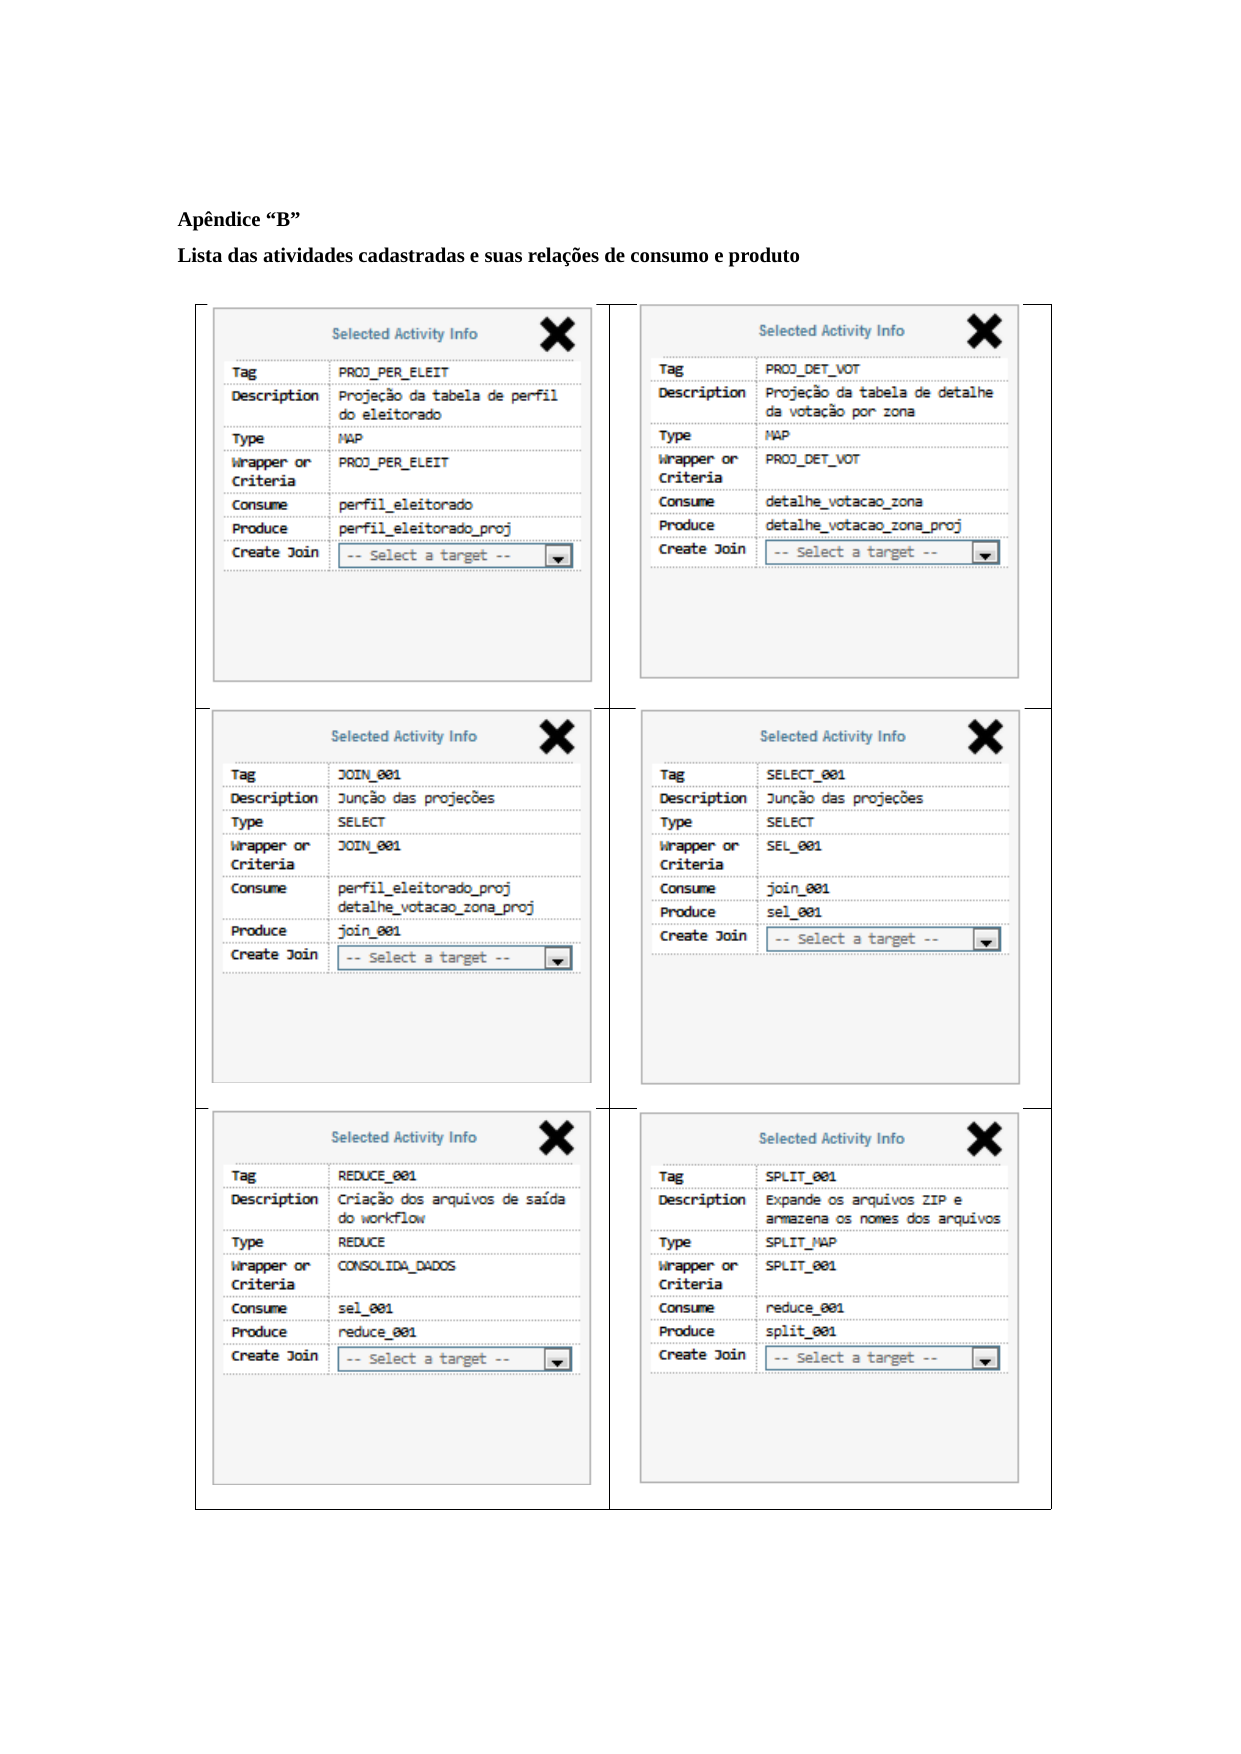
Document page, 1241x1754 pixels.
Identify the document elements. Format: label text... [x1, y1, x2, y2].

table_cell [610, 709, 1051, 1108]
table_cell [196, 1109, 609, 1509]
table_cell [610, 1109, 1051, 1509]
picture [637, 1108, 1023, 1485]
table_header [196, 305, 609, 707]
text Apêndice “B” [177, 207, 1063, 231]
table_header [610, 305, 1051, 707]
table_cell [196, 709, 609, 1108]
text Lista das atividades cadastradas e suas relações de consumo e produto [177, 243, 1063, 267]
